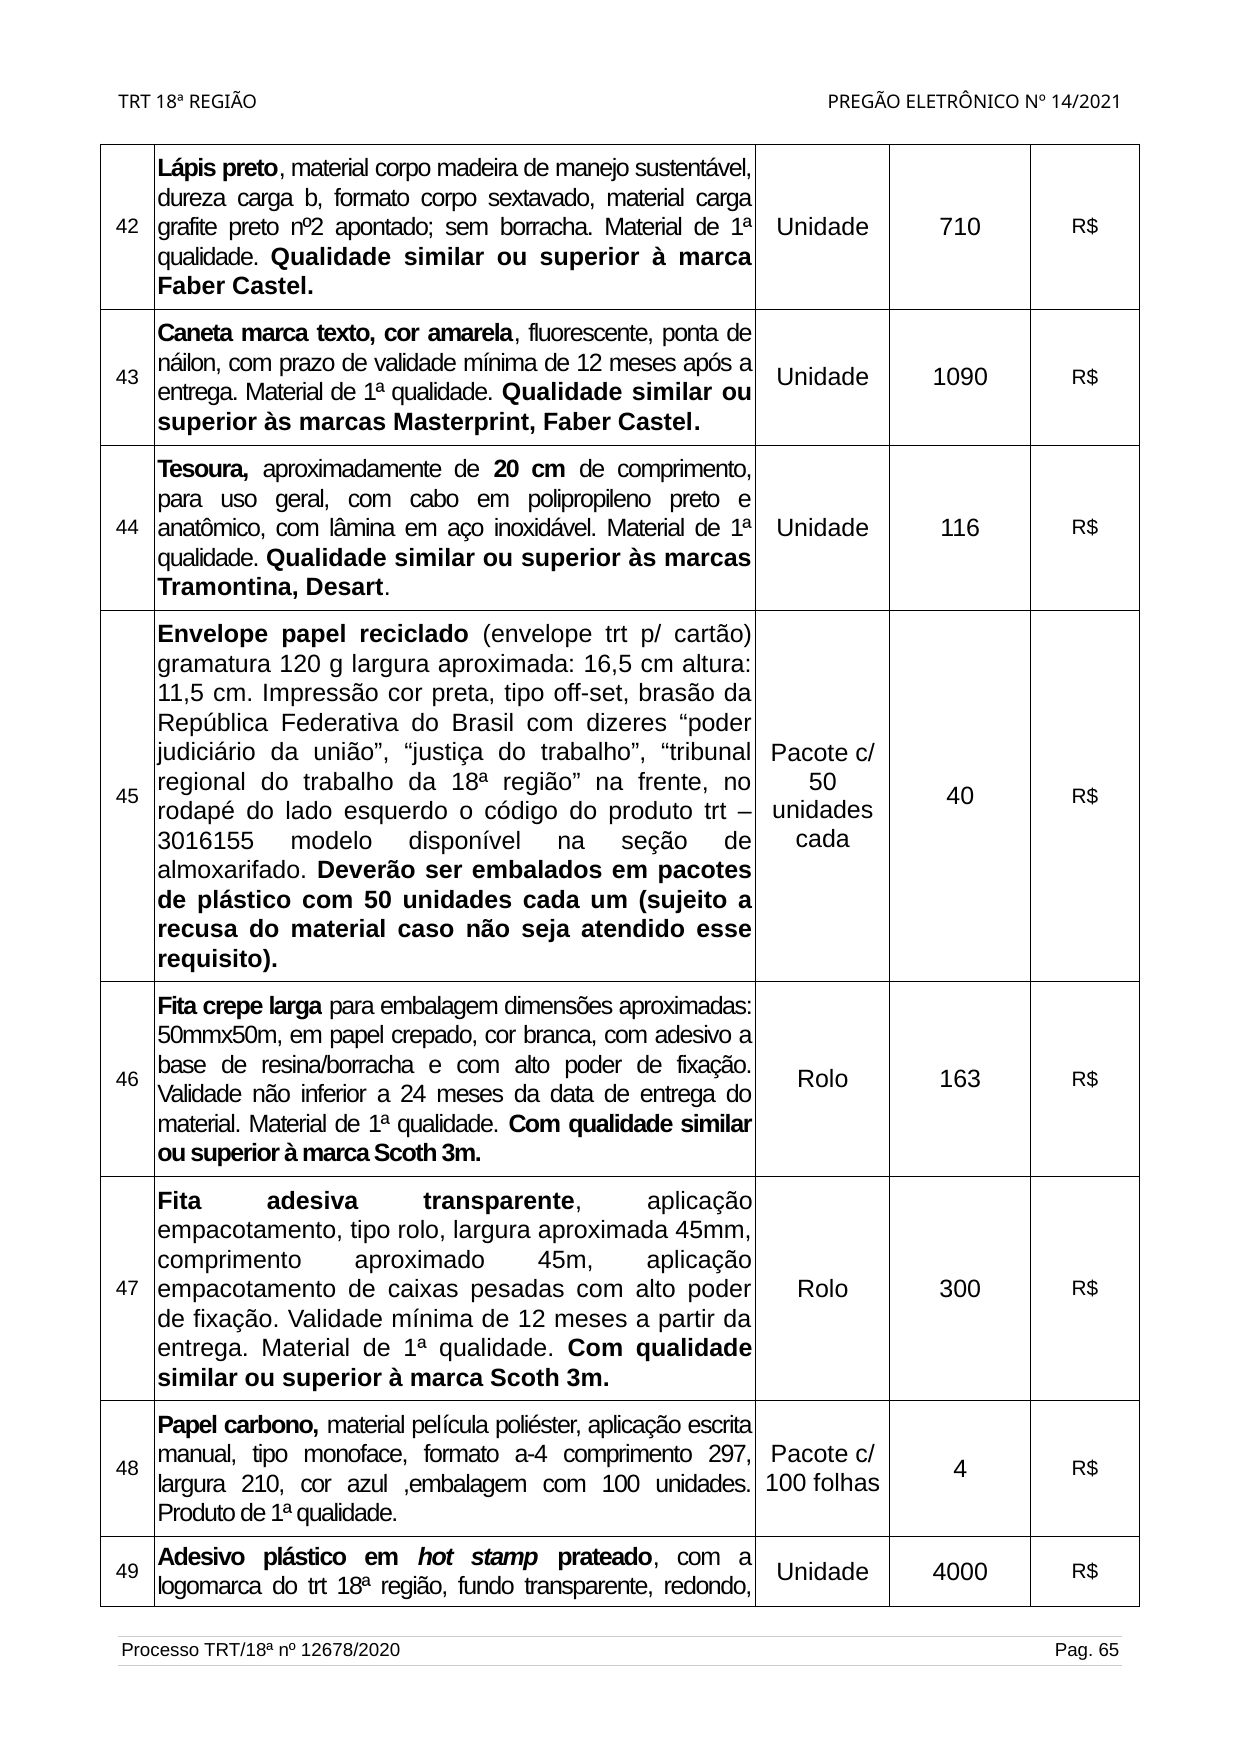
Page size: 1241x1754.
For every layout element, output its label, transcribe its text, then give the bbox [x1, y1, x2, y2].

table_cell Pacote c/ 100 folhas [756, 1401, 889, 1536]
table_cell 4000 [890, 1537, 1030, 1606]
table_cell 710 [890, 145, 1030, 309]
table_cell R$ [1031, 446, 1139, 610]
table_cell Unidade [756, 1537, 889, 1606]
table_cell 48 [101, 1401, 154, 1536]
table_cell 47 [101, 1177, 154, 1400]
table_cell 49 [101, 1537, 154, 1606]
table_cell 44 [101, 446, 154, 610]
table_cell 46 [101, 982, 154, 1176]
table_cell 300 [890, 1177, 1030, 1400]
table_cell Fita adesiva transparente, aplicação empacotamento, tipo rolo, largura aproximada 45mm, comprimento aproximado 45m, aplicação empacotamento de caixas pesadas com alto poder de fixação. Validade mínima de 12 meses a partir da entrega. Material de 1ª qualidade. Com qualidade similar ou superior à marca Scoth 3m. [155, 1177, 755, 1400]
table_cell Envelope papel reciclado (envelope trt p/ cartão) gramatura 120 g largura aproximada: 16,5 cm altura: 11,5 cm. Impressão cor preta, tipo off-set, brasão da República Federativa do Brasil com dizeres “poder judiciário da união”, “justiça do trabalho”, “tribunal regional do trabalho da 18ª região” na frente, no rodapé do lado esquerdo o código do produto trt – 3016155 modelo disponível na seção de almoxarifado. Deverão ser embalados em pacotes de plástico com 50 unidades cada um (sujeito a recusa do material caso não seja atendido esse requisito). [155, 611, 755, 981]
table_cell Rolo [756, 982, 889, 1176]
table_cell 45 [101, 611, 154, 981]
table_cell Caneta marca texto, cor amarela, fluorescente, ponta de náilon, com prazo de validade mínima de 12 meses após a entrega. Material de 1ª qualidade. Qualidade similar ou superior às marcas Masterprint, Faber Castel. [155, 310, 755, 444]
table_cell Fita crepe larga para embalagem dimensões aproximadas: 50mmx50m, em papel crepado, cor branca, com adesivo a base de resina/borracha e com alto poder de fixação. Validade não inferior a 24 meses da data de entrega do material. Material de 1ª qualidade. Com qualidade similar ou superior à marca Scoth 3m. [155, 982, 755, 1176]
table_cell 42 [101, 145, 154, 309]
table_cell R$ [1031, 982, 1139, 1176]
table_cell R$ [1031, 145, 1139, 309]
table_cell 4 [890, 1401, 1030, 1536]
table_cell 163 [890, 982, 1030, 1176]
table_cell Pacote c/ 50 unidades cada [756, 611, 889, 981]
table_cell Tesoura, aproximadamente de 20 cm de comprimento, para uso geral, com cabo em polipropileno preto e anatômico, com lâmina em aço inoxidável. Material de 1ª qualidade. Qualidade similar ou superior às marcas Tramontina, Desart. [155, 446, 755, 610]
table_cell 43 [101, 310, 154, 444]
table_cell Lápis preto, material corpo madeira de manejo sustentável, dureza carga b, formato corpo sextavado, material carga grafite preto nº2 apontado; sem borracha. Material de 1ª qualidade. Qualidade similar ou superior à marca Faber Castel. [155, 145, 755, 309]
table_cell Unidade [756, 446, 889, 610]
table_cell R$ [1031, 310, 1139, 444]
table_cell Papel carbono, material película poliéster, aplicação escrita manual, tipo monoface, formato a-4 comprimento 297, largura 210, cor azul ,embalagem com 100 unidades. Produto de 1ª qualidade. [155, 1401, 755, 1536]
table_cell 116 [890, 446, 1030, 610]
table_cell Rolo [756, 1177, 889, 1400]
table_cell Adesivo plástico em hot stamp prateado, com a logomarca do trt 18ª região, fundo transparente, redondo, [155, 1537, 755, 1606]
table_cell Unidade [756, 310, 889, 444]
table_cell R$ [1031, 1401, 1139, 1536]
table_cell R$ [1031, 1537, 1139, 1606]
table_cell R$ [1031, 1177, 1139, 1400]
table_cell R$ [1031, 611, 1139, 981]
table_cell 40 [890, 611, 1030, 981]
table_cell Unidade [756, 145, 889, 309]
table_cell 1090 [890, 310, 1030, 444]
